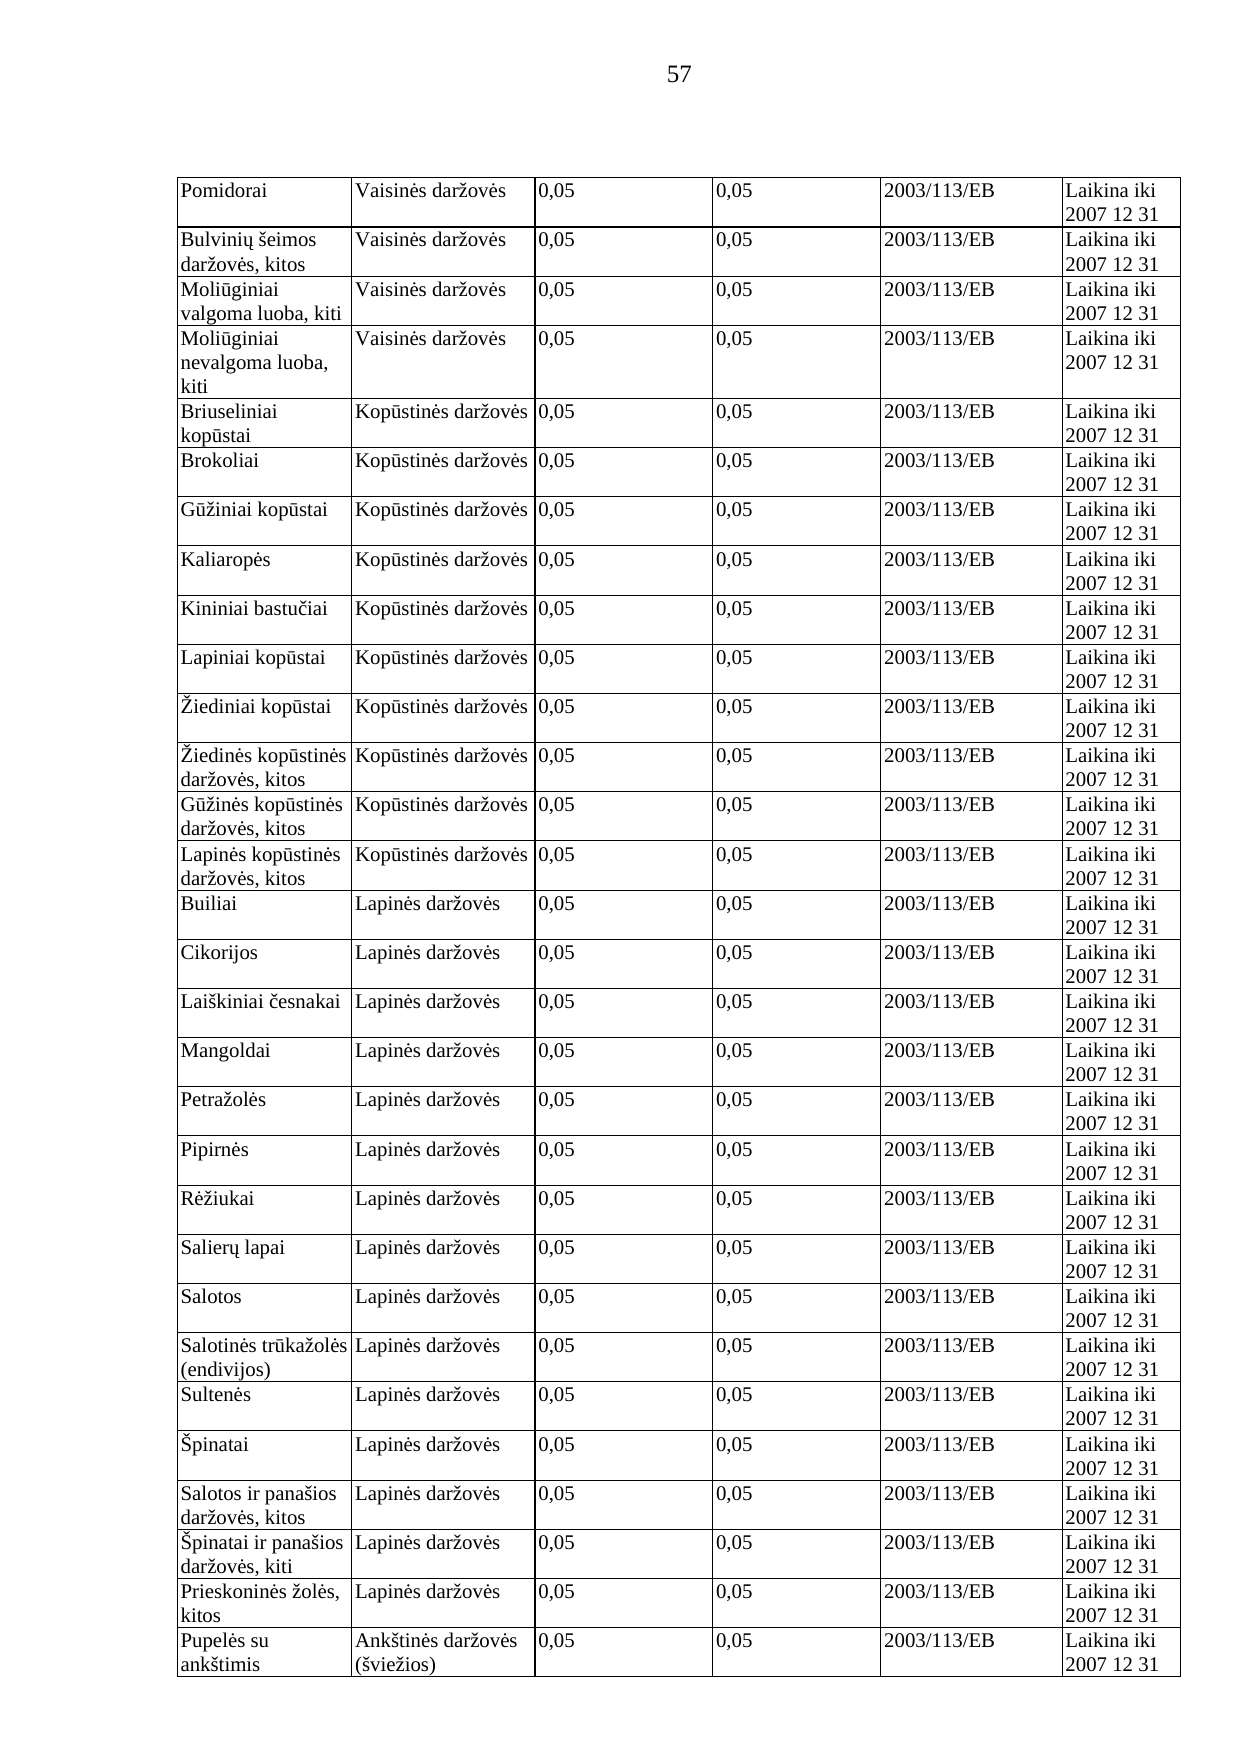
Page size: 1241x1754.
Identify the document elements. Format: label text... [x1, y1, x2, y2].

table_cell 2003/113/EB [881, 497, 1062, 545]
table_cell 0,05 [536, 546, 712, 594]
table_cell 0,05 [713, 546, 880, 594]
table_cell Moliūginiai nevalgoma luoba, kiti [178, 326, 351, 398]
table_cell 0,05 [536, 792, 712, 840]
table_cell Laikina iki 2007 12 31 [1063, 1481, 1180, 1529]
table_cell 2003/113/EB [881, 1136, 1062, 1184]
table_cell Laikina iki 2007 12 31 [1063, 448, 1180, 496]
table_cell 0,05 [713, 1235, 880, 1283]
table_cell 2003/113/EB [881, 841, 1062, 889]
table_cell 0,05 [713, 448, 880, 496]
table_cell Builiai [178, 891, 351, 939]
table_cell Laikina iki 2007 12 31 [1063, 989, 1180, 1037]
table_cell 0,05 [536, 940, 712, 988]
table_cell Lapinės daržovės [352, 1136, 534, 1184]
table_cell Lapinės daržovės [352, 1431, 534, 1479]
table_cell 0,05 [713, 1530, 880, 1578]
table_cell Lapinės daržovės [352, 1284, 534, 1332]
table_cell Lapinės daržovės [352, 1038, 534, 1086]
table_cell Kopūstinės daržovės [352, 694, 534, 742]
table_cell 0,05 [536, 1284, 712, 1332]
table_cell 0,05 [713, 792, 880, 840]
table_cell 0,05 [713, 1087, 880, 1135]
table_cell 0,05 [713, 277, 880, 325]
table_cell Laikina iki 2007 12 31 [1063, 694, 1180, 742]
table_cell Mangoldai [178, 1038, 351, 1086]
table_cell Petražolės [178, 1087, 351, 1135]
table_cell 2003/113/EB [881, 645, 1062, 693]
table_cell 0,05 [536, 891, 712, 939]
table_cell 0,05 [536, 841, 712, 889]
table_cell 2003/113/EB [881, 1530, 1062, 1578]
table_cell Kopūstinės daržovės [352, 448, 534, 496]
table_cell Laikina iki 2007 12 31 [1063, 1333, 1180, 1381]
table_cell Kopūstinės daržovės [352, 645, 534, 693]
table_cell Lapinės daržovės [352, 1235, 534, 1283]
table_cell Pipirnės [178, 1136, 351, 1184]
table_cell Prieskoninės žolės, kitos [178, 1579, 351, 1627]
table_cell Laikina iki 2007 12 31 [1063, 1431, 1180, 1479]
table_cell 0,05 [713, 1579, 880, 1627]
table_cell Lapinės daržovės [352, 1530, 534, 1578]
table_cell 0,05 [536, 497, 712, 545]
table_cell Salotos ir panašios daržovės, kitos [178, 1481, 351, 1529]
table_cell 0,05 [713, 1481, 880, 1529]
table_cell Lapinės daržovės [352, 1481, 534, 1529]
table_cell 0,05 [536, 1087, 712, 1135]
table_cell 2003/113/EB [881, 743, 1062, 791]
table_cell Laikina iki 2007 12 31 [1063, 228, 1180, 276]
table_cell Pomidorai [178, 178, 351, 226]
table_cell 2003/113/EB [881, 1628, 1062, 1676]
table_cell Kininiai bastučiai [178, 596, 351, 644]
table_cell 2003/113/EB [881, 1579, 1062, 1627]
table_cell 0,05 [713, 326, 880, 398]
table_cell Kopūstinės daržovės [352, 399, 534, 447]
table_cell Laikina iki 2007 12 31 [1063, 497, 1180, 545]
table_cell Laiškiniai česnakai [178, 989, 351, 1037]
table_cell Laikina iki 2007 12 31 [1063, 645, 1180, 693]
table_cell 0,05 [713, 178, 880, 226]
table_cell Kopūstinės daržovės [352, 743, 534, 791]
table_cell 0,05 [713, 1186, 880, 1234]
table_cell 0,05 [713, 1284, 880, 1332]
table_cell Lapinės kopūstinės daržovės, kitos [178, 841, 351, 889]
table_cell Laikina iki 2007 12 31 [1063, 891, 1180, 939]
table_cell 0,05 [536, 277, 712, 325]
table_cell 0,05 [536, 1481, 712, 1529]
table_cell Bulvinių šeimos daržovės, kitos [178, 228, 351, 276]
table_cell 0,05 [536, 399, 712, 447]
table_cell 0,05 [536, 1136, 712, 1184]
table_cell 0,05 [536, 178, 712, 226]
table_cell Ankštinės daržovės (šviežios) [352, 1628, 534, 1676]
table_cell 2003/113/EB [881, 989, 1062, 1037]
table_cell Laikina iki 2007 12 31 [1063, 326, 1180, 398]
table_cell Lapinės daržovės [352, 1579, 534, 1627]
table_cell 0,05 [536, 1235, 712, 1283]
table_cell Brokoliai [178, 448, 351, 496]
table_cell Sultenės [178, 1382, 351, 1430]
table_cell Lapiniai kopūstai [178, 645, 351, 693]
table_cell 0,05 [713, 1382, 880, 1430]
table_cell Moliūginiai valgoma luoba, kiti [178, 277, 351, 325]
table_cell 2003/113/EB [881, 596, 1062, 644]
table_cell Laikina iki 2007 12 31 [1063, 1628, 1180, 1676]
table_cell 2003/113/EB [881, 1333, 1062, 1381]
table_cell Žiedinės kopūstinės daržovės, kitos [178, 743, 351, 791]
table_cell 0,05 [713, 891, 880, 939]
table_cell Salotinės trūkažolės (endivijos) [178, 1333, 351, 1381]
table_cell Kopūstinės daržovės [352, 546, 534, 594]
table_cell Laikina iki 2007 12 31 [1063, 1579, 1180, 1627]
table_cell 2003/113/EB [881, 448, 1062, 496]
table_cell Briuseliniai kopūstai [178, 399, 351, 447]
table_cell 0,05 [536, 1186, 712, 1234]
table_cell Laikina iki 2007 12 31 [1063, 1038, 1180, 1086]
table_cell 2003/113/EB [881, 399, 1062, 447]
table_cell Lapinės daržovės [352, 1087, 534, 1135]
table_cell Laikina iki 2007 12 31 [1063, 1284, 1180, 1332]
table_cell Laikina iki 2007 12 31 [1063, 792, 1180, 840]
table_cell 2003/113/EB [881, 1038, 1062, 1086]
table_cell 2003/113/EB [881, 891, 1062, 939]
table_cell Gūžiniai kopūstai [178, 497, 351, 545]
table_cell 0,05 [536, 645, 712, 693]
table_cell Laikina iki 2007 12 31 [1063, 1186, 1180, 1234]
table_cell 0,05 [713, 228, 880, 276]
table_cell Lapinės daržovės [352, 1186, 534, 1234]
table_cell 0,05 [713, 841, 880, 889]
table_cell Laikina iki 2007 12 31 [1063, 277, 1180, 325]
table_cell Vaisinės daržovės [352, 326, 534, 398]
table_cell Laikina iki 2007 12 31 [1063, 940, 1180, 988]
table_cell Kopūstinės daržovės [352, 792, 534, 840]
table_cell Žiediniai kopūstai [178, 694, 351, 742]
table_cell 2003/113/EB [881, 1087, 1062, 1135]
table_cell Špinatai [178, 1431, 351, 1479]
table_cell 0,05 [713, 645, 880, 693]
table_cell Pupelės su ankštimis [178, 1628, 351, 1676]
table_cell 0,05 [536, 743, 712, 791]
table_cell Lapinės daržovės [352, 1382, 534, 1430]
table_cell 0,05 [536, 1431, 712, 1479]
table_cell 2003/113/EB [881, 792, 1062, 840]
table_cell Lapinės daržovės [352, 989, 534, 1037]
table_cell 2003/113/EB [881, 1186, 1062, 1234]
table_cell 2003/113/EB [881, 228, 1062, 276]
table_cell 2003/113/EB [881, 1431, 1062, 1479]
table_cell 0,05 [713, 1136, 880, 1184]
table_cell 0,05 [713, 1628, 880, 1676]
table_cell Laikina iki 2007 12 31 [1063, 1382, 1180, 1430]
table_cell 2003/113/EB [881, 326, 1062, 398]
table_cell 0,05 [713, 743, 880, 791]
table_cell 0,05 [536, 694, 712, 742]
table_cell 2003/113/EB [881, 178, 1062, 226]
table_cell 0,05 [536, 448, 712, 496]
table_cell Kopūstinės daržovės [352, 841, 534, 889]
table_cell Laikina iki 2007 12 31 [1063, 1136, 1180, 1184]
table_cell 0,05 [713, 1333, 880, 1381]
table_cell 0,05 [536, 326, 712, 398]
table_cell Lapinės daržovės [352, 940, 534, 988]
table_cell Lapinės daržovės [352, 1333, 534, 1381]
table_cell Laikina iki 2007 12 31 [1063, 178, 1180, 226]
table_cell Laikina iki 2007 12 31 [1063, 743, 1180, 791]
table_cell Vaisinės daržovės [352, 178, 534, 226]
table_cell Kaliaropės [178, 546, 351, 594]
table_cell Laikina iki 2007 12 31 [1063, 841, 1180, 889]
table_cell Kopūstinės daržovės [352, 596, 534, 644]
table_cell Laikina iki 2007 12 31 [1063, 1235, 1180, 1283]
table_cell 0,05 [713, 399, 880, 447]
table_cell Laikina iki 2007 12 31 [1063, 1087, 1180, 1135]
table_cell Salotos [178, 1284, 351, 1332]
table_cell 2003/113/EB [881, 1284, 1062, 1332]
table_cell 0,05 [536, 596, 712, 644]
table_cell 2003/113/EB [881, 1481, 1062, 1529]
table_cell Vaisinės daržovės [352, 277, 534, 325]
table_cell Laikina iki 2007 12 31 [1063, 1530, 1180, 1578]
table_cell 2003/113/EB [881, 1382, 1062, 1430]
table_cell Laikina iki 2007 12 31 [1063, 399, 1180, 447]
table_cell 0,05 [536, 1530, 712, 1578]
table_cell 0,05 [713, 497, 880, 545]
table_cell 0,05 [713, 1431, 880, 1479]
table_cell 0,05 [713, 989, 880, 1037]
table_cell Laikina iki 2007 12 31 [1063, 546, 1180, 594]
table_cell 2003/113/EB [881, 940, 1062, 988]
table_cell 0,05 [536, 1382, 712, 1430]
table_cell 2003/113/EB [881, 1235, 1062, 1283]
table_cell Salierų lapai [178, 1235, 351, 1283]
table_cell 0,05 [536, 1333, 712, 1381]
table_cell Laikina iki 2007 12 31 [1063, 596, 1180, 644]
table_cell Lapinės daržovės [352, 891, 534, 939]
table_cell Cikorijos [178, 940, 351, 988]
table_cell 0,05 [713, 694, 880, 742]
table_cell Rėžiukai [178, 1186, 351, 1234]
table_cell 2003/113/EB [881, 694, 1062, 742]
table_cell 0,05 [536, 1628, 712, 1676]
table_cell 2003/113/EB [881, 546, 1062, 594]
table_cell Vaisinės daržovės [352, 228, 534, 276]
table_cell Gūžinės kopūstinės daržovės, kitos [178, 792, 351, 840]
table_cell Kopūstinės daržovės [352, 497, 534, 545]
table_cell 2003/113/EB [881, 277, 1062, 325]
table_cell 0,05 [536, 1579, 712, 1627]
table_cell 0,05 [713, 596, 880, 644]
table_cell Špinatai ir panašios daržovės, kiti [178, 1530, 351, 1578]
table_cell 0,05 [536, 228, 712, 276]
table_cell 0,05 [536, 989, 712, 1037]
table_cell 0,05 [713, 1038, 880, 1086]
table_cell 0,05 [713, 940, 880, 988]
table_cell 0,05 [536, 1038, 712, 1086]
